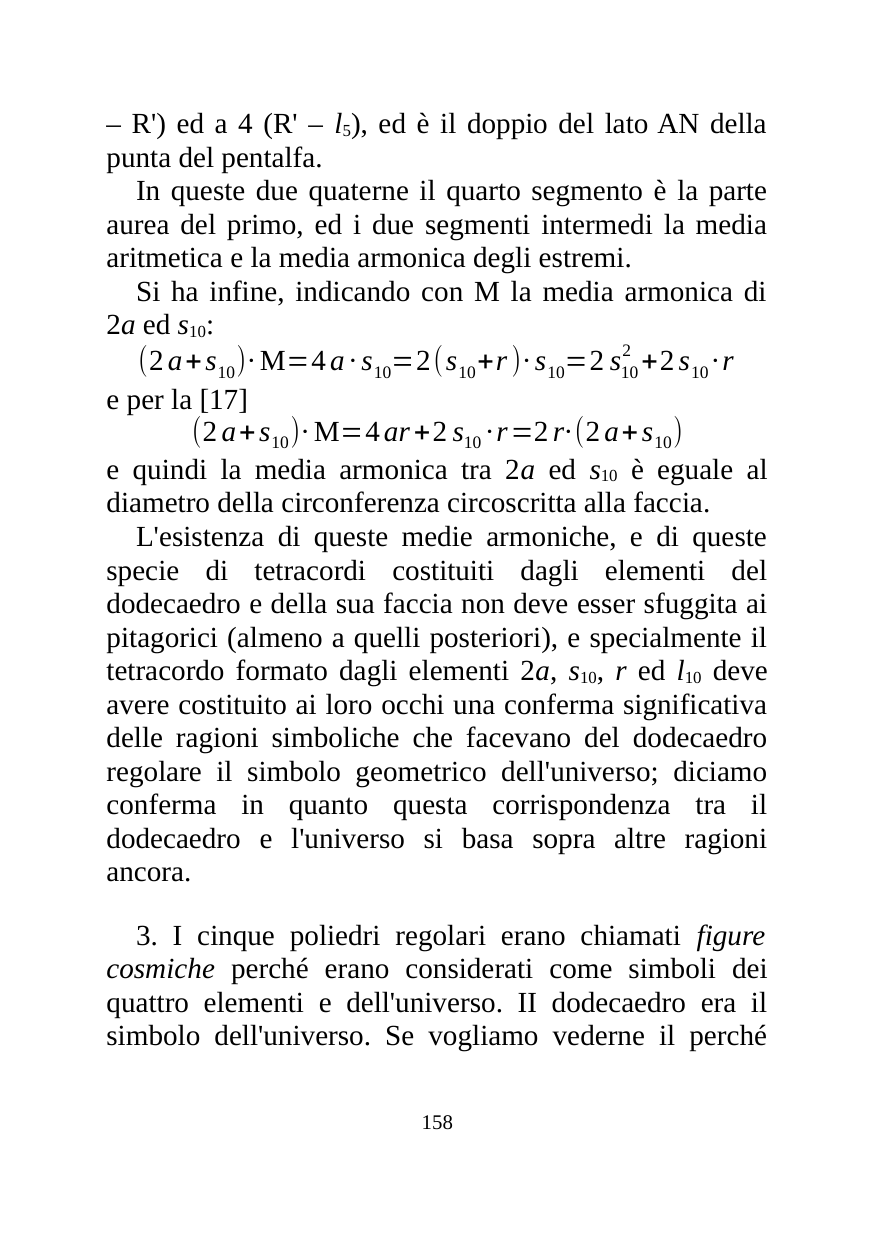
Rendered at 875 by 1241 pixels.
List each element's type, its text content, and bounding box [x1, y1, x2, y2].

text e quindi la media armonica tra 2a ed s10 è eguale al diametro della circonferenza circoscritta alla faccia. [106, 452, 768, 519]
text In queste due quaterne il quarto segmento è la parte aurea del primo, ed i due segmenti intermedi la media aritmetica e la media armonica degli estremi. [106, 173, 768, 274]
text L'esistenza di queste medie armoniche, e di queste specie di tetracordi costituiti dagli elementi del dodecaedro e della sua faccia non deve esser sfuggita ai pitagorici (almeno a quelli posteriori), e specialmente il tetracordo formato dagli elementi 2a, s10, r ed l10 deve avere costituito ai loro occhi una conferma significativa delle ragioni simboliche che facevano del dodecaedro regolare il simbolo geometrico dell'universo; diciamo conferma in quanto questa corrispondenza tra il dodecaedro e l'universo si basa sopra altre ragioni ancora. [106, 519, 768, 888]
text – R') ed a 4 (R' – l5), ed è il doppio del lato AN della punta del pentalfa. [106, 106, 768, 173]
text Si ha infine, indicando con M la media armonica di 2a ed s10: [106, 274, 768, 341]
text 3. I cinque poliedri regolari erano chiamati figure cosmiche perché erano considerati come simboli dei quattro elementi e dell'universo. II dodecaedro era il simbolo dell'universo. Se vogliamo vederne il perché [106, 918, 768, 1052]
text e per la [17] [106, 382, 768, 415]
